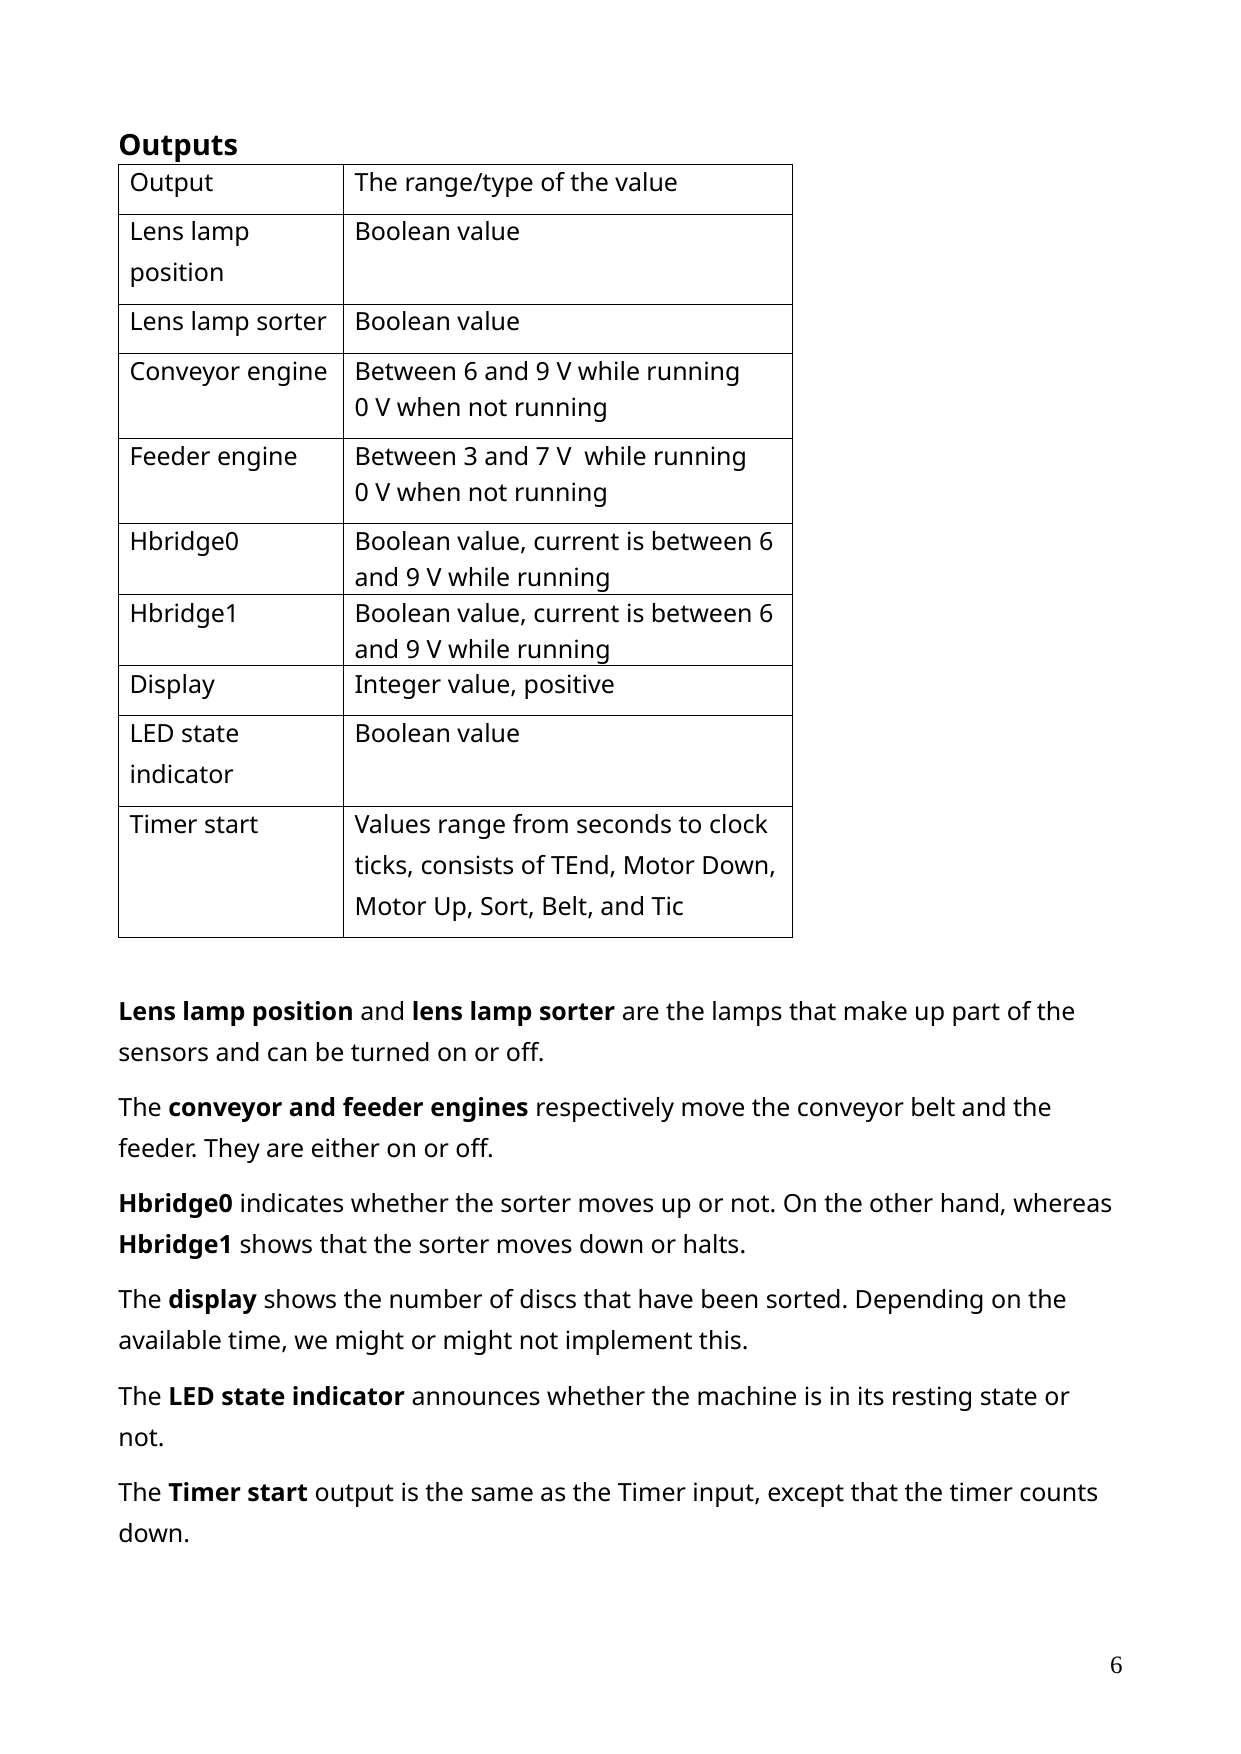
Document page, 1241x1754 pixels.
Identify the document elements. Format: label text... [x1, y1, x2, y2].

table_cell Lens lamp sorter [119, 305, 343, 353]
table_cell Boolean value, current is between 6 and 9 V while running [344, 595, 792, 665]
table_cell Boolean value [344, 305, 792, 353]
table_cell Between 6 and 9 V while running 0 V when not running [344, 354, 792, 438]
table_cell Display [119, 666, 343, 715]
text The conveyor and feeder engines respectively move the conveyor belt and the feeder. They are either on or off. [118, 1089, 1122, 1164]
table_cell Between 3 and 7 V while running 0 V when not running [344, 439, 792, 523]
subtitle Outputs [118, 124, 1122, 164]
table_cell Lens lamp position [119, 215, 343, 303]
text The LED state indicator announces whether the machine is in its resting state or not. [118, 1378, 1122, 1453]
table_cell Boolean value, current is between 6 and 9 V while running [344, 524, 792, 594]
text Lens lamp position and lens lamp sorter are the lamps that make up part of the sensors and can be turned on or off. [118, 993, 1122, 1068]
table_cell Values range from seconds to clock ticks, consists of TEnd, Motor Down, Motor Up, Sort, Belt, and Tic [344, 807, 792, 937]
table_cell LED state indicator [119, 716, 343, 806]
table_cell Integer value, positive [344, 666, 792, 715]
table_cell Boolean value [344, 215, 792, 303]
table_cell Timer start [119, 807, 343, 937]
table_cell Hbridge0 [119, 524, 343, 594]
table_header The range/type of the value [344, 165, 792, 213]
text The Timer start output is the same as the Timer input, except that the timer counts down. [118, 1474, 1122, 1549]
table_cell Conveyor engine [119, 354, 343, 438]
text The display shows the number of discs that have been sorted. Depending on the available time, we might or might not implement this. [118, 1282, 1122, 1357]
table_cell Feeder engine [119, 439, 343, 523]
table_cell Hbridge1 [119, 595, 343, 665]
text Hbridge0 indicates whether the sorter moves up or not. On the other hand, whereas Hbridge1 shows that the sorter moves down or halts. [118, 1186, 1122, 1261]
table_header Output [119, 165, 343, 213]
table_cell Boolean value [344, 716, 792, 806]
